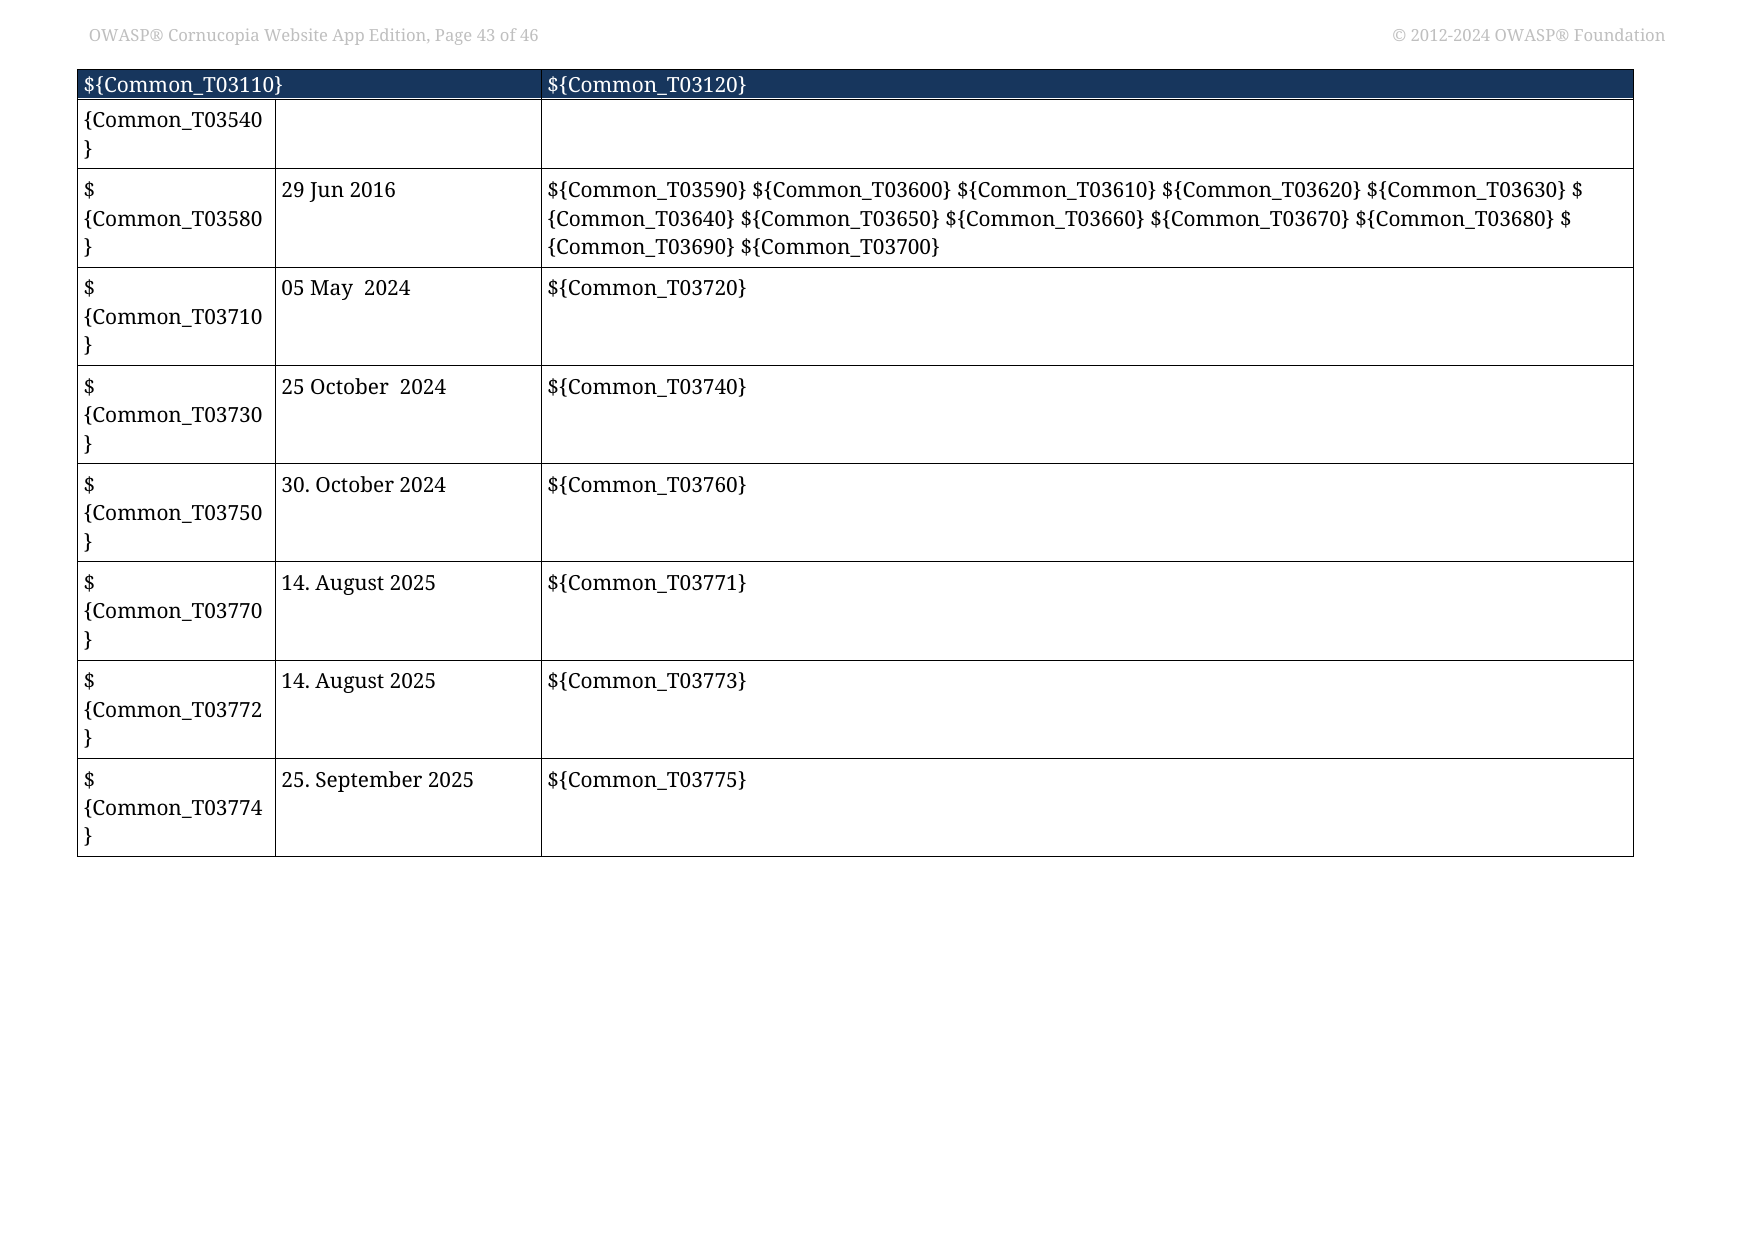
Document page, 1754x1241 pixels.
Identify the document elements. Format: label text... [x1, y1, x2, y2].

table_cell ${Common_T03750} [78, 464, 275, 561]
table_cell ${Common_T03771} [542, 562, 1633, 659]
table_cell ${Common_T03774} [78, 759, 275, 856]
table_header ${Common_T03120} [542, 70, 1633, 98]
table_cell 14. August 2025 [276, 661, 541, 758]
table_cell 29 Jun 2016 [276, 169, 541, 267]
table_cell 30. October 2024 [276, 464, 541, 561]
table_cell {Common_T03540} [78, 100, 275, 168]
table_cell 14. August 2025 [276, 562, 541, 659]
table_cell ${Common_T03720} [542, 268, 1633, 365]
table_cell ${Common_T03740} [542, 366, 1633, 463]
table_cell ${Common_T03772} [78, 661, 275, 758]
table_cell ${Common_T03730} [78, 366, 275, 463]
table_cell 25. September 2025 [276, 759, 541, 856]
table_cell 25 October 2024 [276, 366, 541, 463]
table_cell ${Common_T03580} [78, 169, 275, 267]
table_cell [276, 100, 541, 168]
table_cell ${Common_T03770} [78, 562, 275, 659]
table_cell ${Common_T03710} [78, 268, 275, 365]
table_cell ${Common_T03590} ${Common_T03600} ${Common_T03610} ${Common_T03620} ${Common_T03630} ${Common_T03640} ${Common_T03650} ${Common_T03660} ${Common_T03670} ${Common_T03680} ${Common_T03690} ${Common_T03700} [542, 169, 1633, 267]
table_cell ${Common_T03775} [542, 759, 1633, 856]
table_cell [542, 100, 1633, 168]
table_cell ${Common_T03773} [542, 661, 1633, 758]
table_cell ${Common_T03760} [542, 464, 1633, 561]
table_cell 05 May 2024 [276, 268, 541, 365]
table_header ${Common_T03110} [78, 70, 541, 98]
